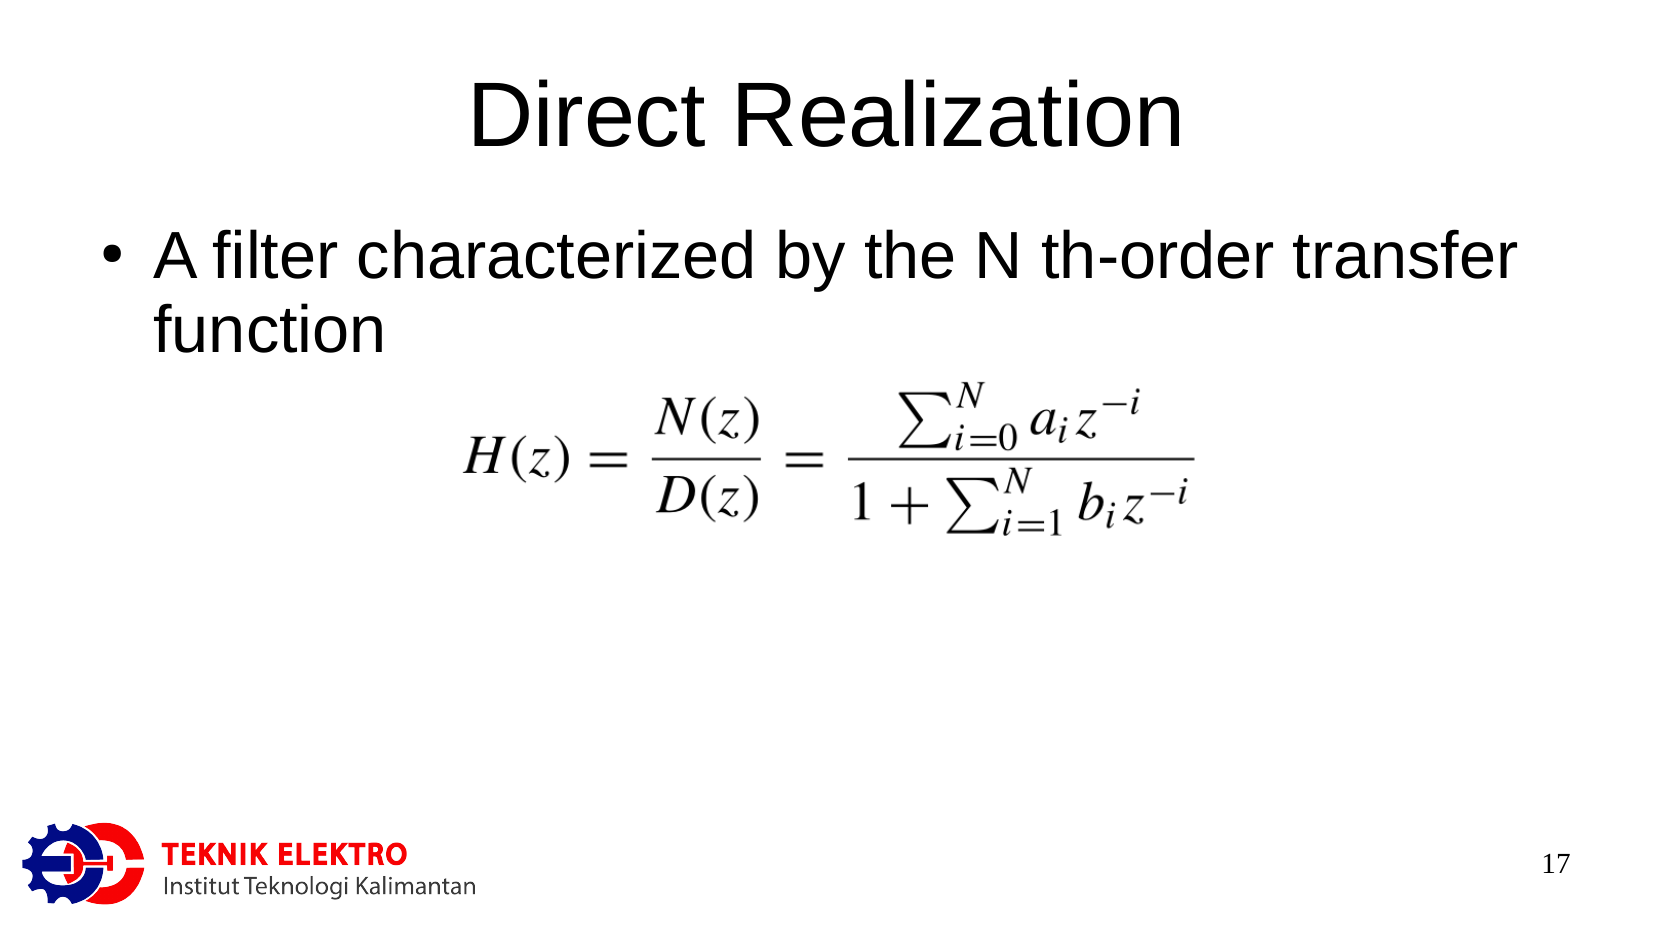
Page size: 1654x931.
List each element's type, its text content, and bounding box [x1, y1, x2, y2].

title Direct Realization [82, 37, 1571, 193]
list A ﬁlter characterized by the N th-order transfer function [82, 217, 1571, 376]
picture [21, 784, 476, 931]
picture [454, 373, 1200, 544]
